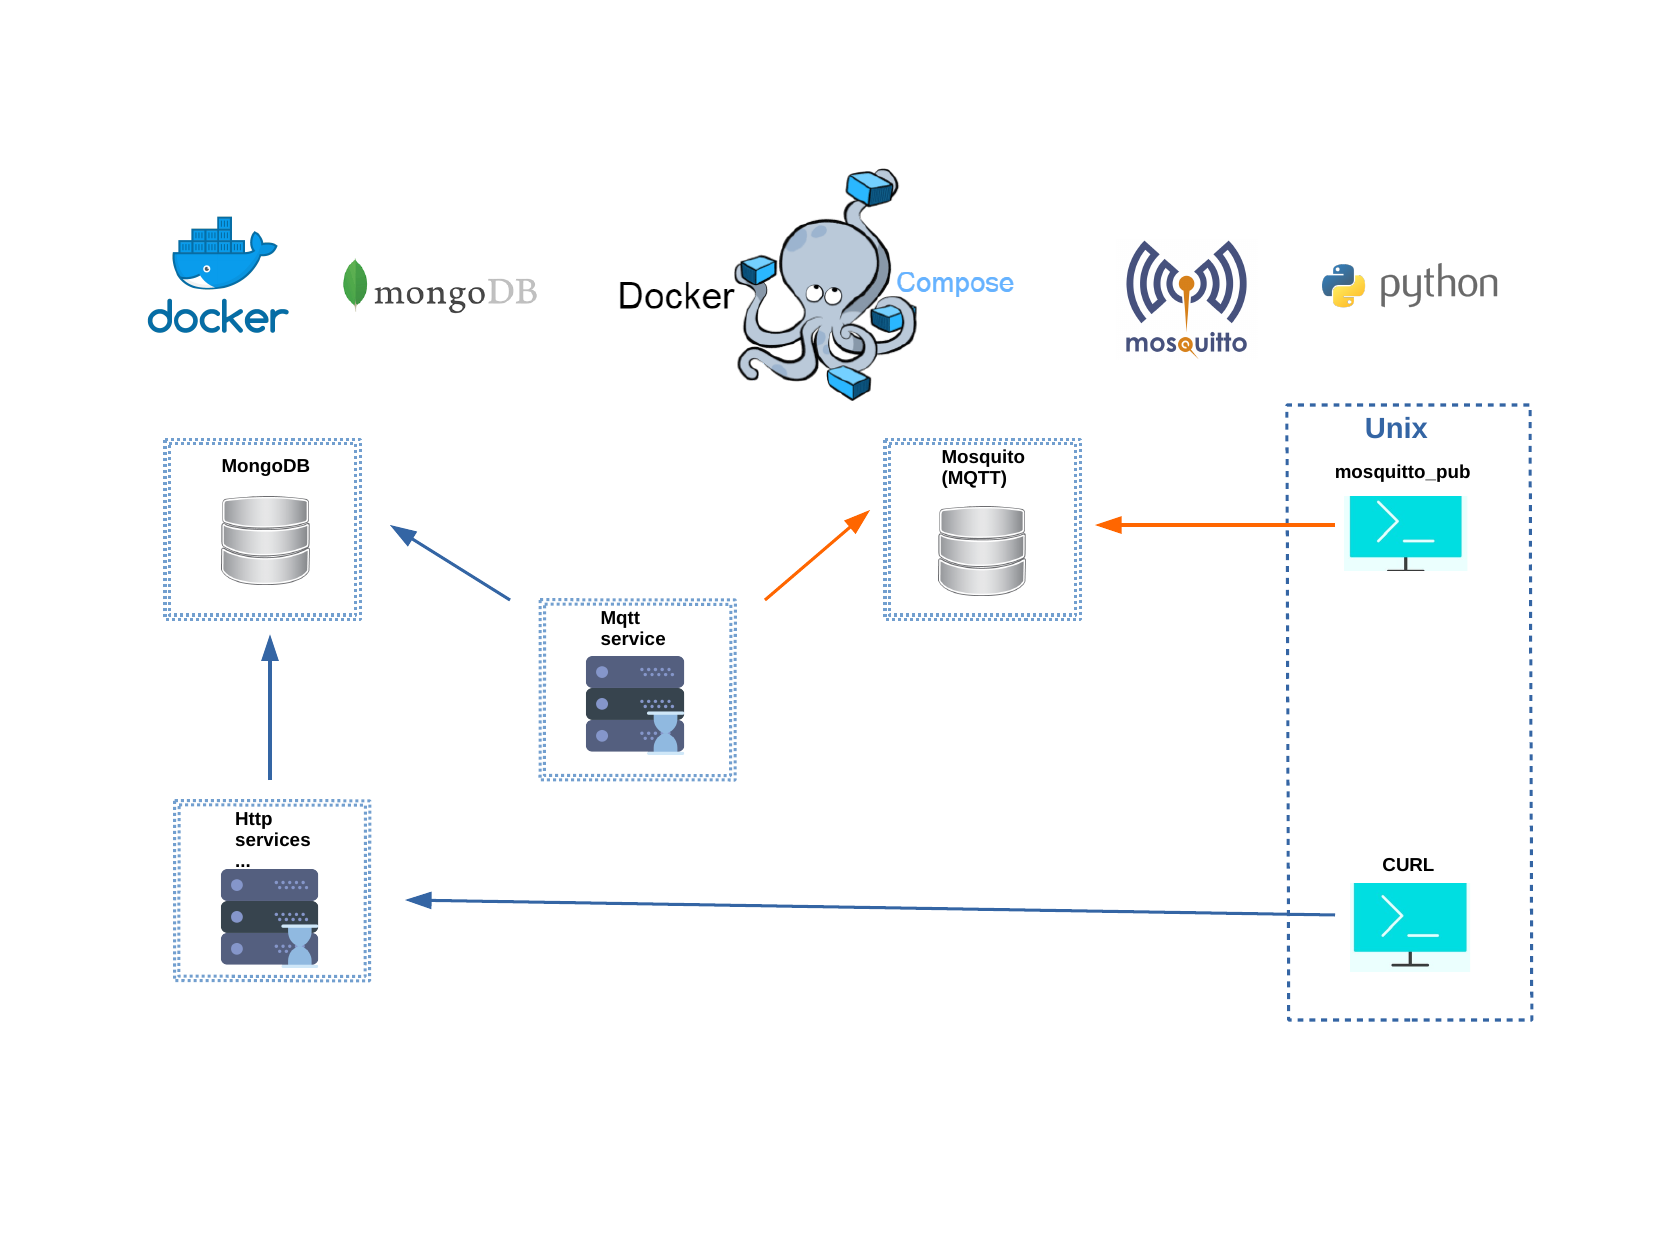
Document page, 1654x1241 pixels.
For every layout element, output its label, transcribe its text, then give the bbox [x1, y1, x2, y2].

text_box [1286, 405, 1532, 1021]
picture [1316, 239, 1505, 340]
text_box [138, 599, 736, 1047]
picture [1116, 239, 1258, 361]
picture [340, 224, 538, 346]
picture [585, 656, 685, 755]
text_box Mosquito (MQTT) [926, 444, 1070, 497]
text_box Unix [1350, 405, 1456, 453]
text_box [165, 439, 361, 620]
picture [938, 506, 1026, 596]
picture [135, 204, 301, 346]
text_box Mqtt service [585, 605, 691, 657]
subtitle [90, 210, 1579, 1126]
picture [221, 506, 310, 585]
text_box MongoDB [206, 448, 350, 506]
text_box [885, 439, 1081, 620]
text_box mosquitto_pub [1320, 454, 1501, 512]
text_box CURL [1367, 847, 1511, 905]
picture [615, 164, 1033, 406]
